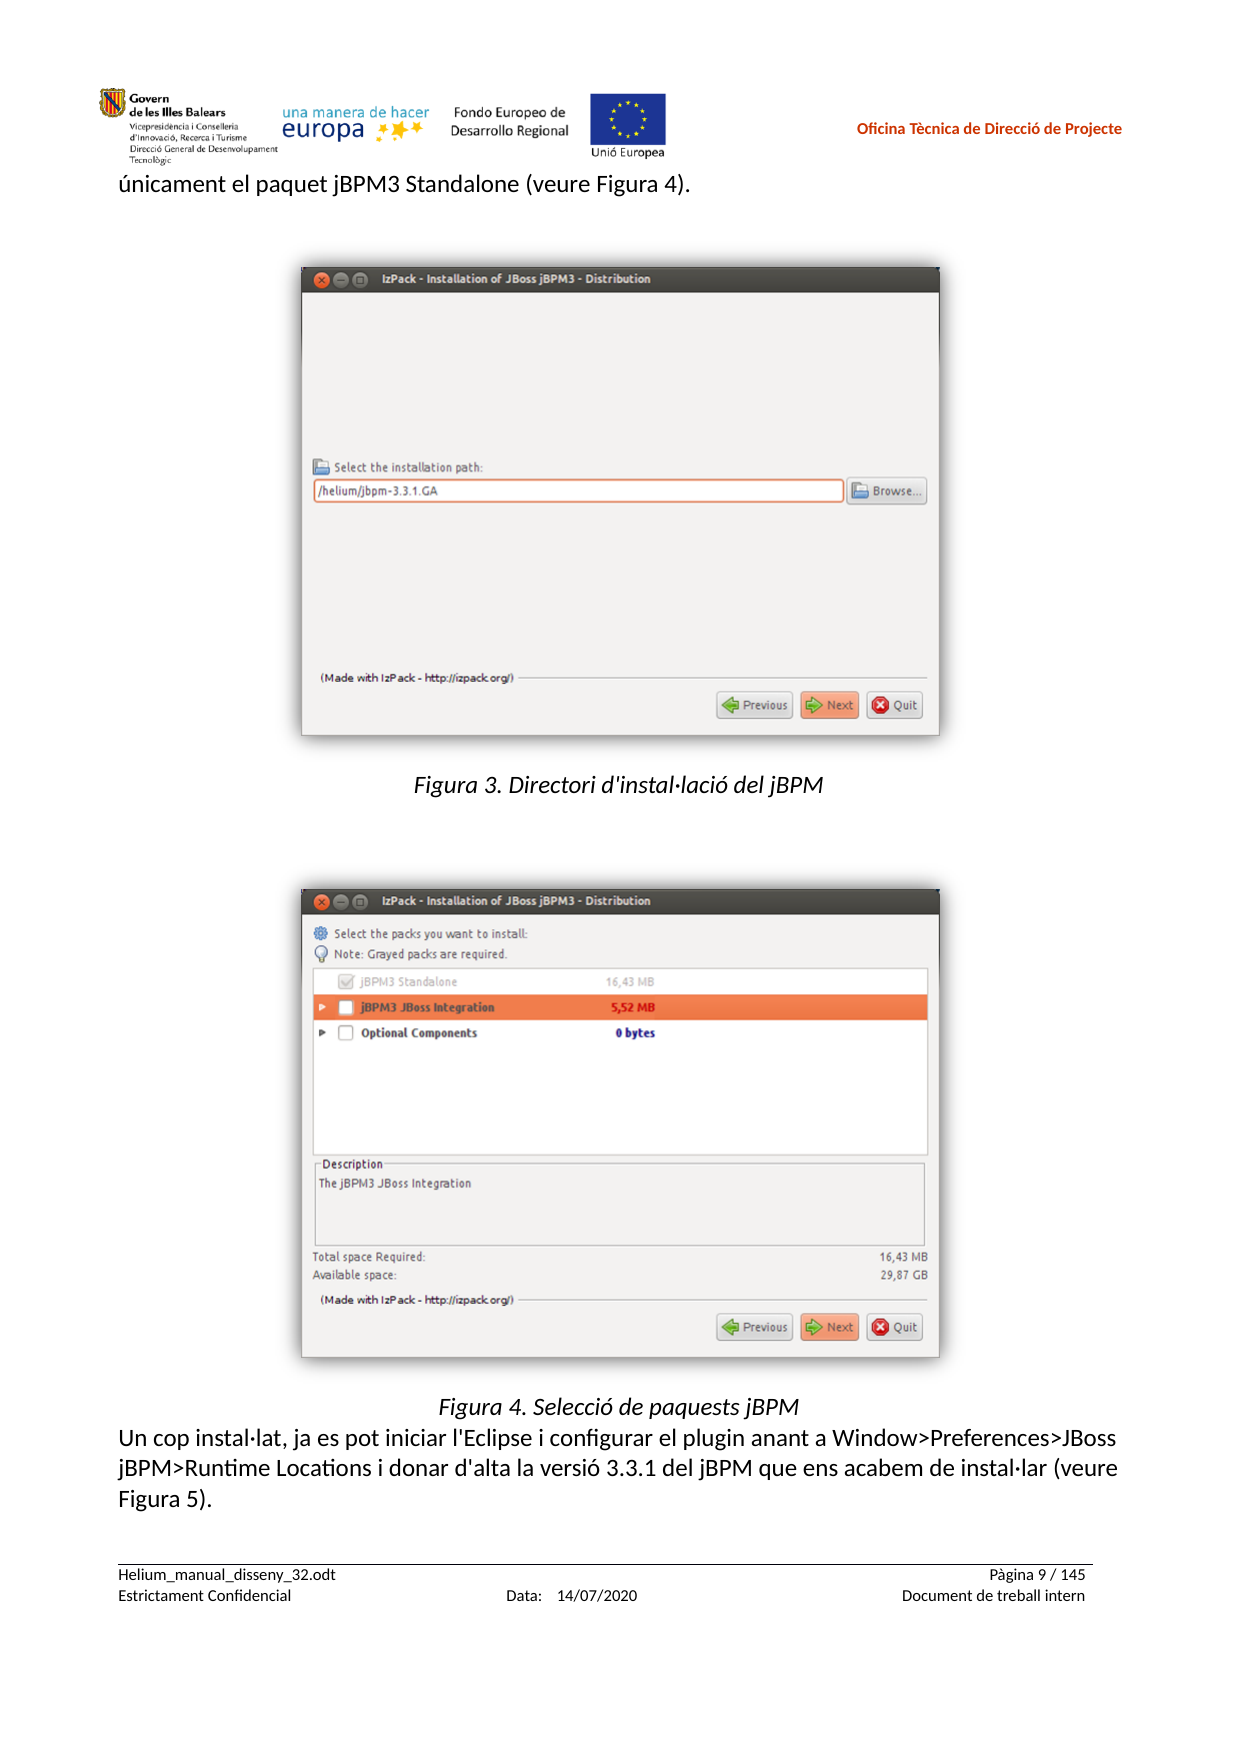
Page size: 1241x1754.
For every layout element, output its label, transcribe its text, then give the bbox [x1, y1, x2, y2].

picture [267, 855, 974, 1392]
text únicament el paquet jBPM3 Standalone (veure Figura 4). [118, 168, 1122, 198]
text Un cop instal·lat, ja es pot iniciar l'Eclipse i configurar el plugin anant a Window>Preferences>JBoss jBPM>Runtime Locations i donar d'alta la versió 3.3.1 del jBPM que ens acabem de instal·lar (veure Figura 5). [118, 1390, 1122, 1513]
picture [99, 87, 668, 166]
picture [267, 233, 974, 770]
text Figura 4. Selecció de paquests jBPM [267, 1392, 973, 1422]
text Figura 3. Directori d'instal·lació del jBPM [267, 770, 973, 800]
